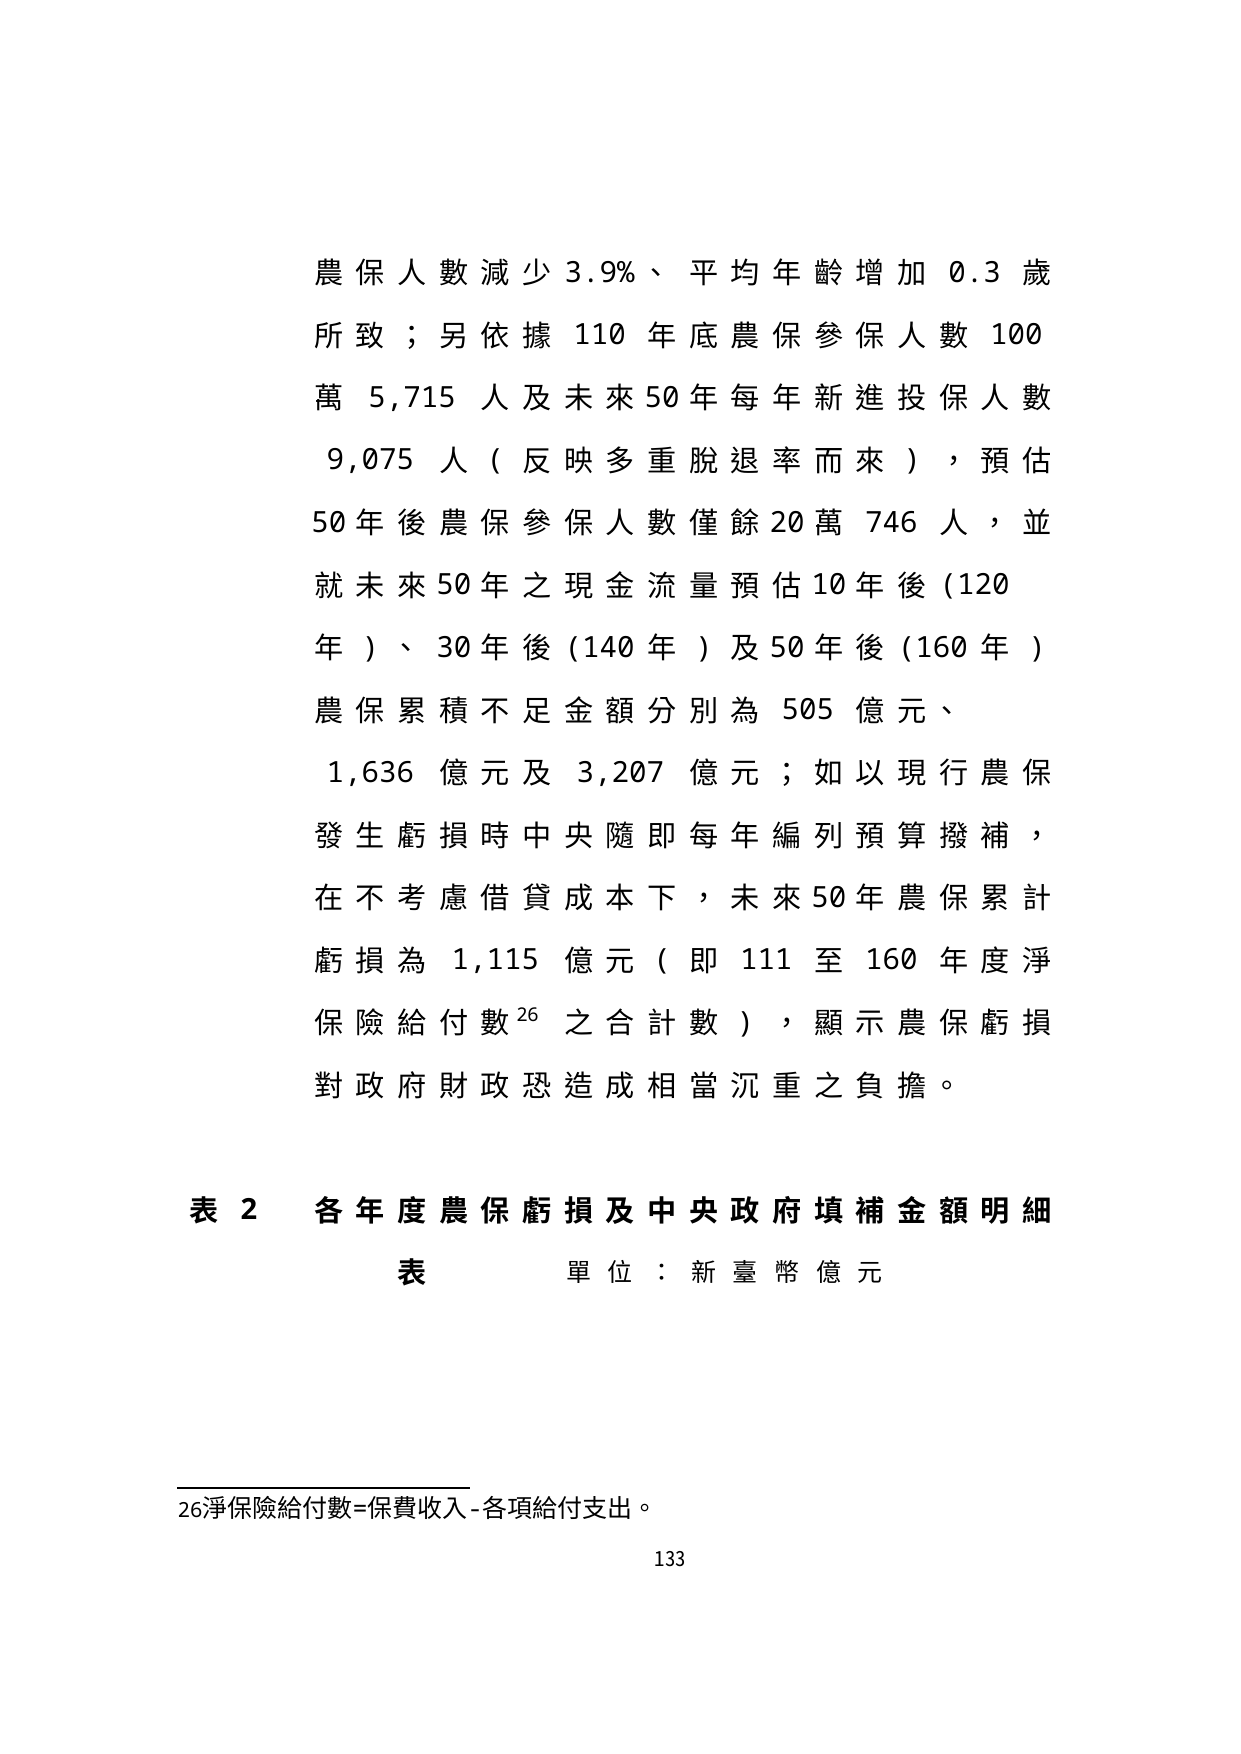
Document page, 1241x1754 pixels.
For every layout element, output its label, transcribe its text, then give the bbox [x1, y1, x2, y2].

text 農保人數減少3.9%、平均年齡增加0.3歲所致；另依據110年底農保參保人數100萬5,715人及未來50年每年新進投保人數9,075人(反映多重脫退率而來)，預估50年後農保參保人數僅餘20萬746人，並就未來50年之現金流量預估10年後(120年)、30年後(140年)及50年後(160年)農保累積不足金額分別為505億元、1,636億元及3,207億元；如以現行農保發生虧損時中央隨即每年編列預算撥補，在不考慮借貸成本下，未來50年農保累計虧損為1,115億元(即111至160年度淨保險給付數之合計數)，顯示農保虧損對政府財政恐造成相當沉重之負擔。 [271, 229, 1058, 1104]
text 淨保險給付數=保費收入-各項給付支出。 [177, 1488, 1063, 1525]
text 表2 各年度農保虧損及中央政府填補金額明細表 單位：新臺幣億元 [183, 1167, 1058, 1292]
